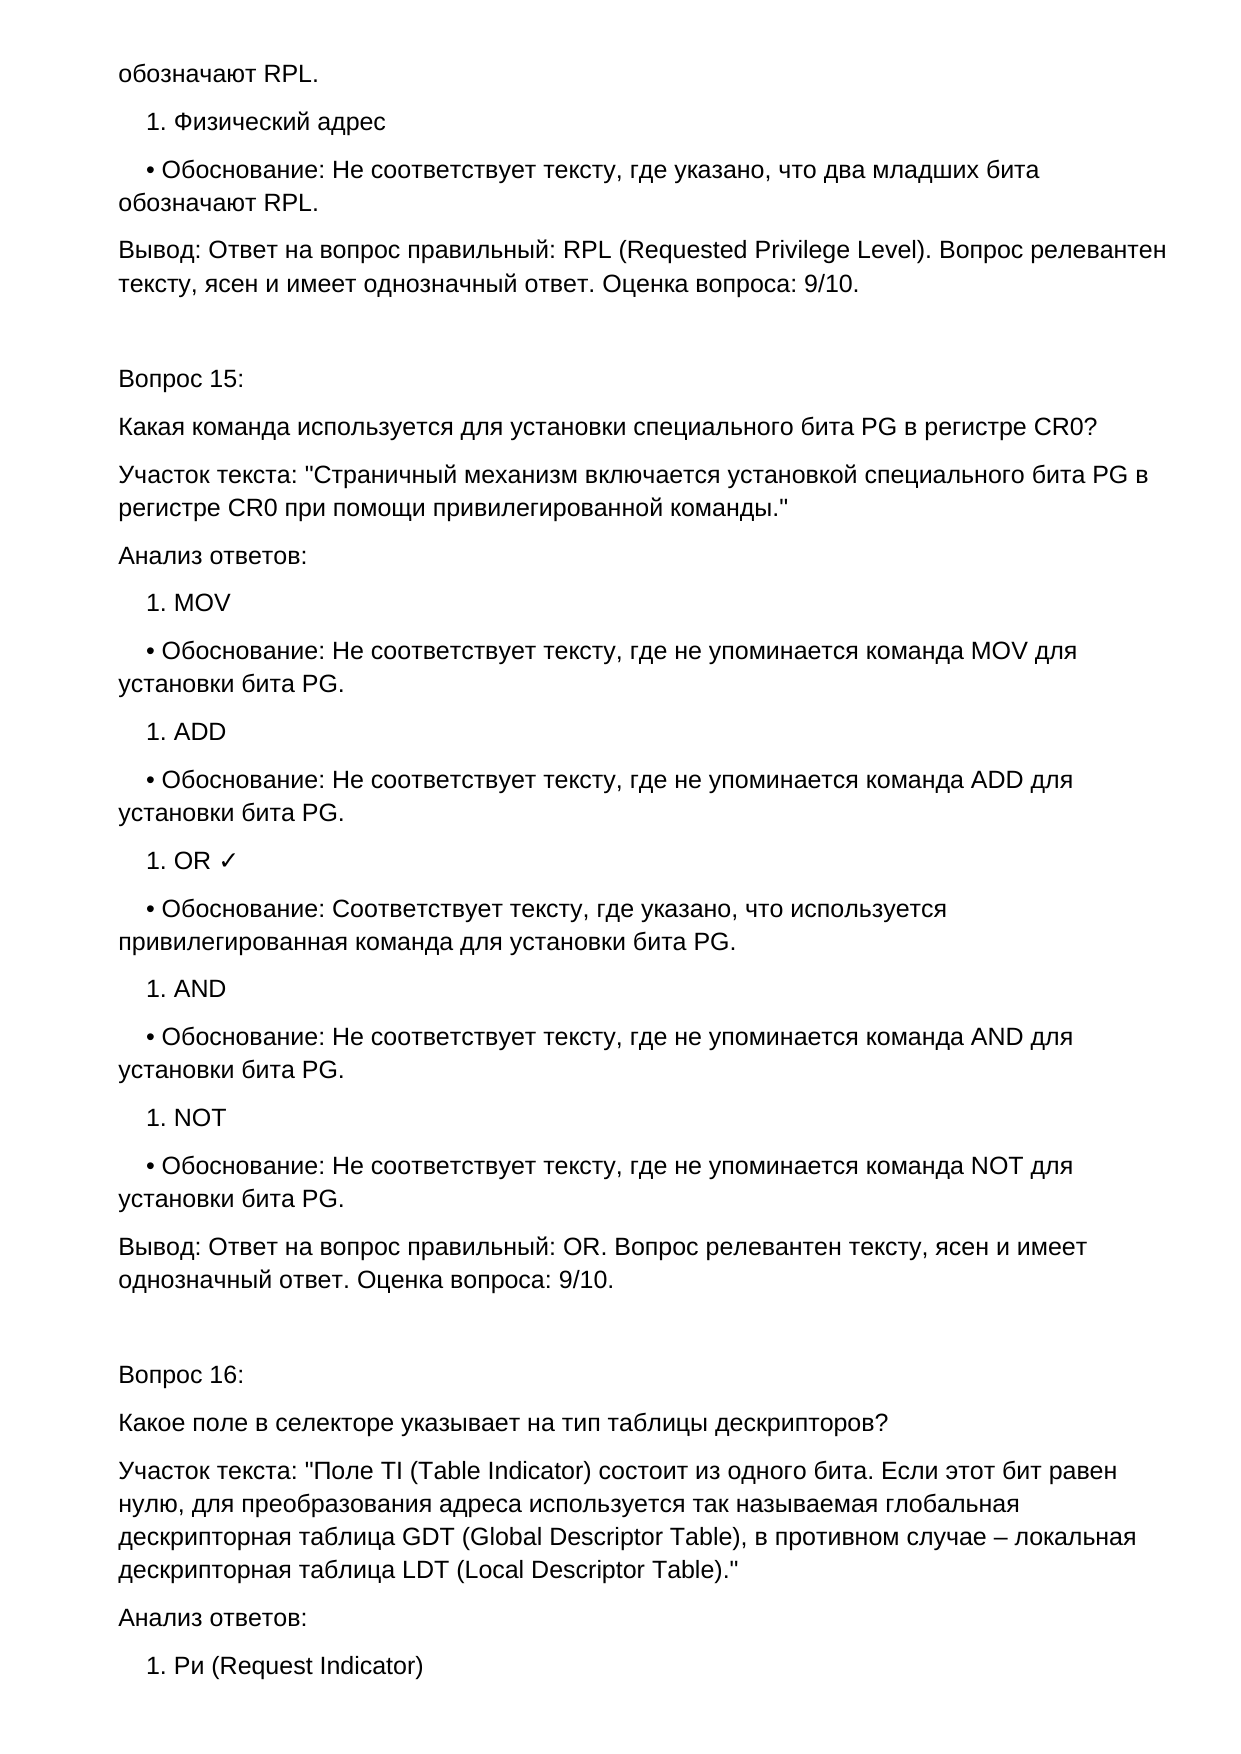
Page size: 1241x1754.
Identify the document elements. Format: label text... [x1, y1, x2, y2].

text • Обоснование: Не соответствует тексту, где не упоминается команда MOV для установки бита PG. [118, 636, 1181, 698]
text Вывод: Ответ на вопрос правильный: RPL (Requested Privilege Level). Вопрос релевантен тексту, ясен и имеет однозначный ответ. Оценка вопроса: 9/10. [118, 236, 1181, 297]
text 1. AND [118, 974, 1181, 1003]
text 1. NOT [118, 1103, 1181, 1132]
text Вопрос 15: [118, 364, 1181, 393]
text • Обоснование: Соответствует тексту, где указано, что используется привилегированная команда для установки бита PG. [118, 893, 1181, 955]
text Анализ ответов: [118, 541, 1181, 569]
text Участок текста: "Страничный механизм включается установкой специального бита PG в регистре CR0 при помощи привилегированной команды." [118, 460, 1181, 522]
text Участок текста: "Поле TI (Table Indicator) состоит из одного бита. Если этот бит равен нулю, для преобразования адреса используется так называемая глобальная дескрипторная таблица GDT (Global Descriptor Table), в противном случае – локальная дескрипторная таблица LDT (Local Descriptor Table)." [118, 1456, 1181, 1584]
text Какое поле в селекторе указывает на тип таблицы дескрипторов? [118, 1408, 1181, 1437]
text • Обоснование: Не соответствует тексту, где не упоминается команда ADD для установки бита PG. [118, 765, 1181, 827]
text Какая команда используется для установки специального бита PG в регистре CR0? [118, 412, 1181, 441]
text 1. MOV [118, 588, 1181, 617]
text 1. Физический адрес [118, 107, 1181, 136]
text • Обоснование: Не соответствует тексту, где не упоминается команда NOT для установки бита PG. [118, 1151, 1181, 1213]
text • Обоснование: Не соответствует тексту, где не упоминается команда AND для установки бита PG. [118, 1022, 1181, 1084]
text 1. OR ✓ [118, 846, 1181, 874]
text обозначают RPL. [118, 59, 1181, 88]
text 1. ADD [118, 717, 1181, 746]
text Вывод: Ответ на вопрос правильный: OR. Вопрос релевантен тексту, ясен и имеет однозначный ответ. Оценка вопроса: 9/10. [118, 1232, 1181, 1293]
text Анализ ответов: [118, 1603, 1181, 1632]
text • Обоснование: Не соответствует тексту, где указано, что два младших бита обозначают RPL. [118, 155, 1181, 216]
text 1. Ри (Request Indicator) [118, 1651, 1181, 1679]
text Вопрос 16: [118, 1360, 1181, 1389]
